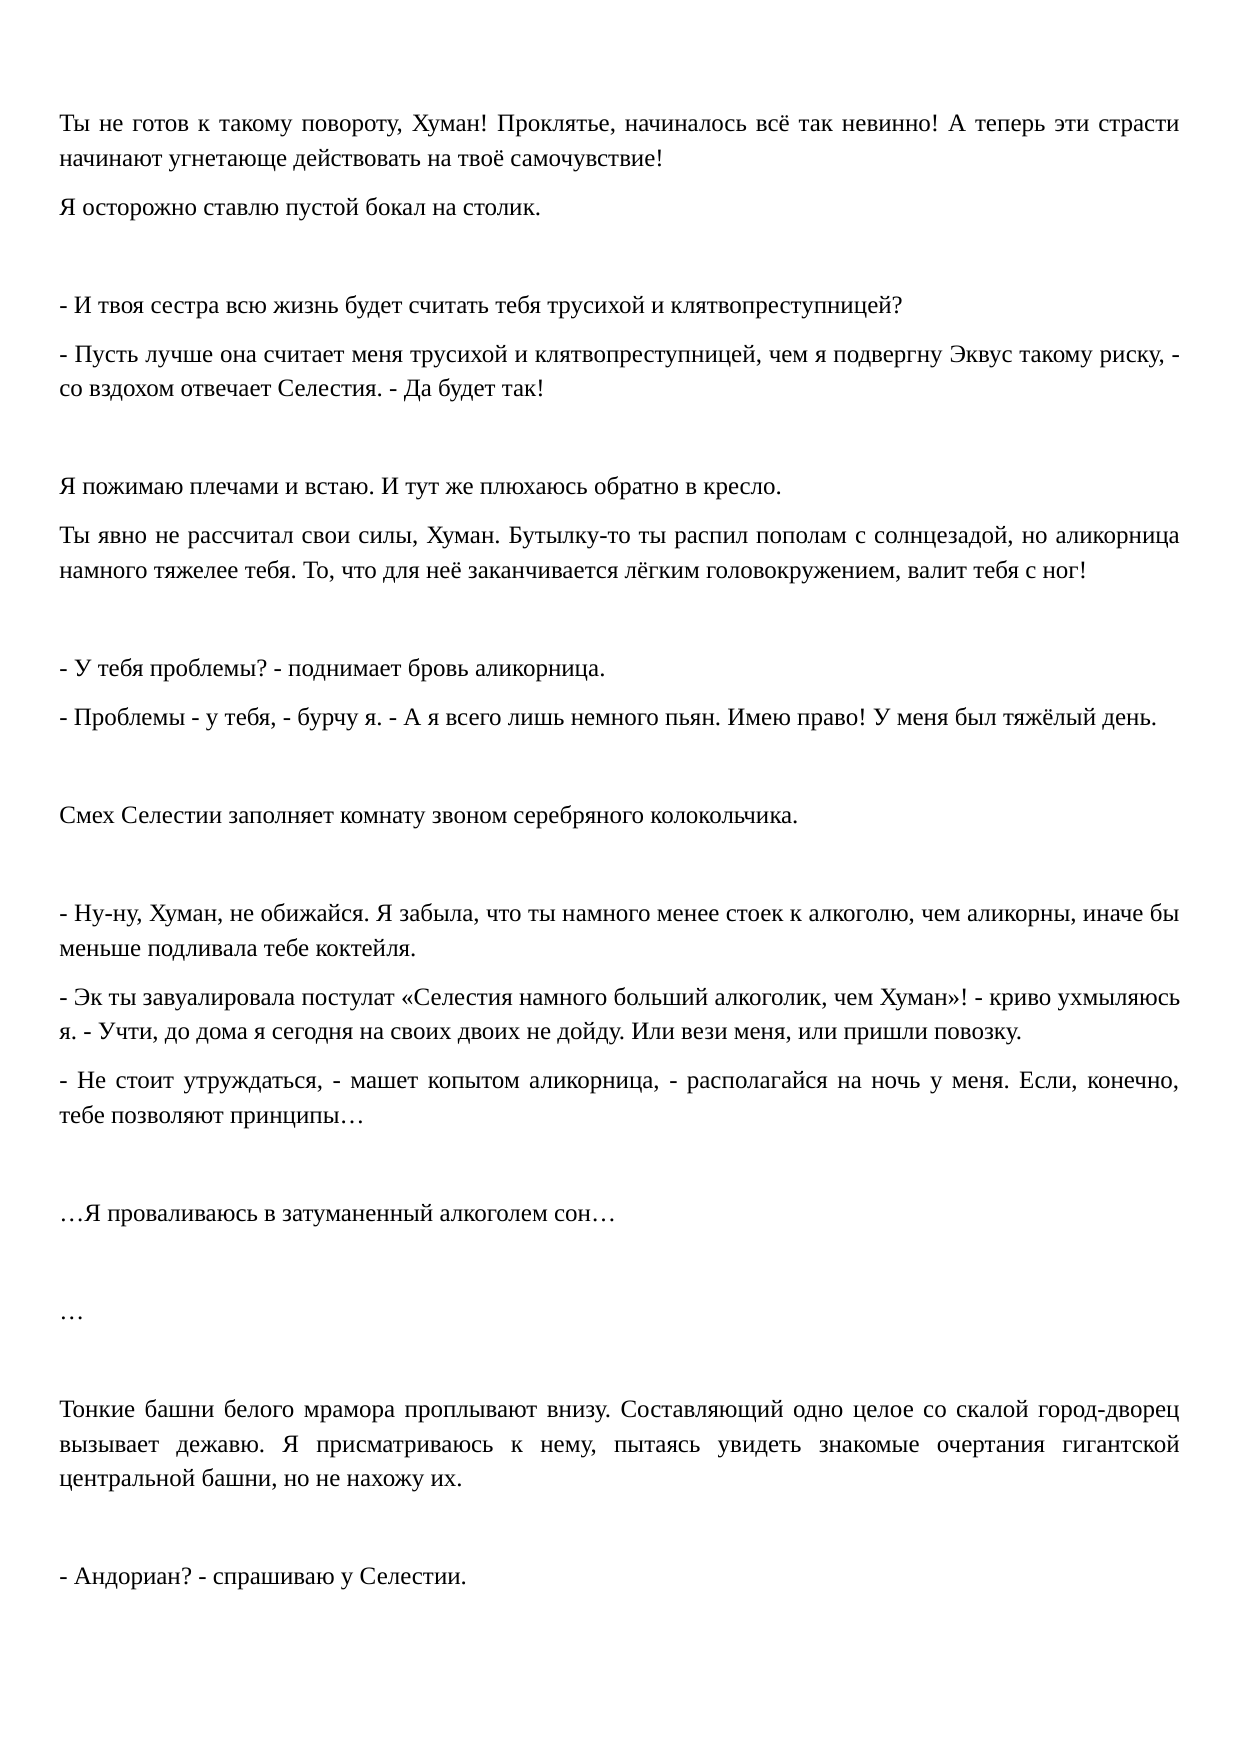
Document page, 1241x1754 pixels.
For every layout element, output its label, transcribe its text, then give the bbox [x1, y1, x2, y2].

text …Я проваливаюсь в затуманенный алкоголем сон… [59, 1198, 1181, 1227]
text Ты не готов к такому повороту, Хуман! Проклятье, начиналось всё так невинно! А теперь эти страсти начинают угнетающе действовать на твоё самочувствие! [59, 108, 1181, 171]
text - У тебя проблемы? - поднимает бровь аликорница. [59, 653, 1181, 682]
text Смех Селестии заполняет комнату звоном серебряного колокольчика. [59, 800, 1181, 829]
text … [59, 1296, 1181, 1325]
text - Пусть лучше она считает меня трусихой и клятвопреступницей, чем я подвергну Эквус такому риску, - со вздохом отвечает Селестия. - Да будет так! [59, 339, 1181, 402]
text - Эк ты завуалировала постулат «Селестия намного больший алкоголик, чем Хуман»! - криво ухмыляюсь я. - Учти, до дома я сегодня на своих двоих не дойду. Или вези меня, или пришли повозку. [59, 982, 1181, 1045]
text Я пожимаю плечами и встаю. И тут же плюхаюсь обратно в кресло. [59, 471, 1181, 500]
text Ты явно не рассчитал свои силы, Хуман. Бутылку-то ты распил пополам с солнцезадой, но аликорница намного тяжелее тебя. То, что для неё заканчивается лёгким головокружением, валит тебя с ног! [59, 521, 1181, 584]
text - Ну-ну, Хуман, не обижайся. Я забыла, что ты намного менее стоек к алкоголю, чем аликорны, иначе бы меньше подливала тебе коктейля. [59, 898, 1181, 962]
text - Не стоит утруждаться, - машет копытом аликорница, - располагайся на ночь у меня. Если, конечно, тебе позволяют принципы… [59, 1066, 1181, 1129]
text Я осторожно ставлю пустой бокал на столик. [59, 192, 1181, 220]
text Тонкие башни белого мрамора проплывают внизу. Составляющий одно целое со скалой город-дворец вызывает дежавю. Я присматриваюсь к нему, пытаясь увидеть знакомые очертания гигантской центральной башни, но не нахожу их. [59, 1394, 1181, 1492]
text - Андориан? - спрашиваю у Селестии. [59, 1561, 1181, 1590]
text - И твоя сестра всю жизнь будет считать тебя трусихой и клятвопреступницей? [59, 290, 1181, 318]
text - Проблемы - у тебя, - бурчу я. - А я всего лишь немного пьян. Имею право! У меня был тяжёлый день. [59, 702, 1181, 731]
